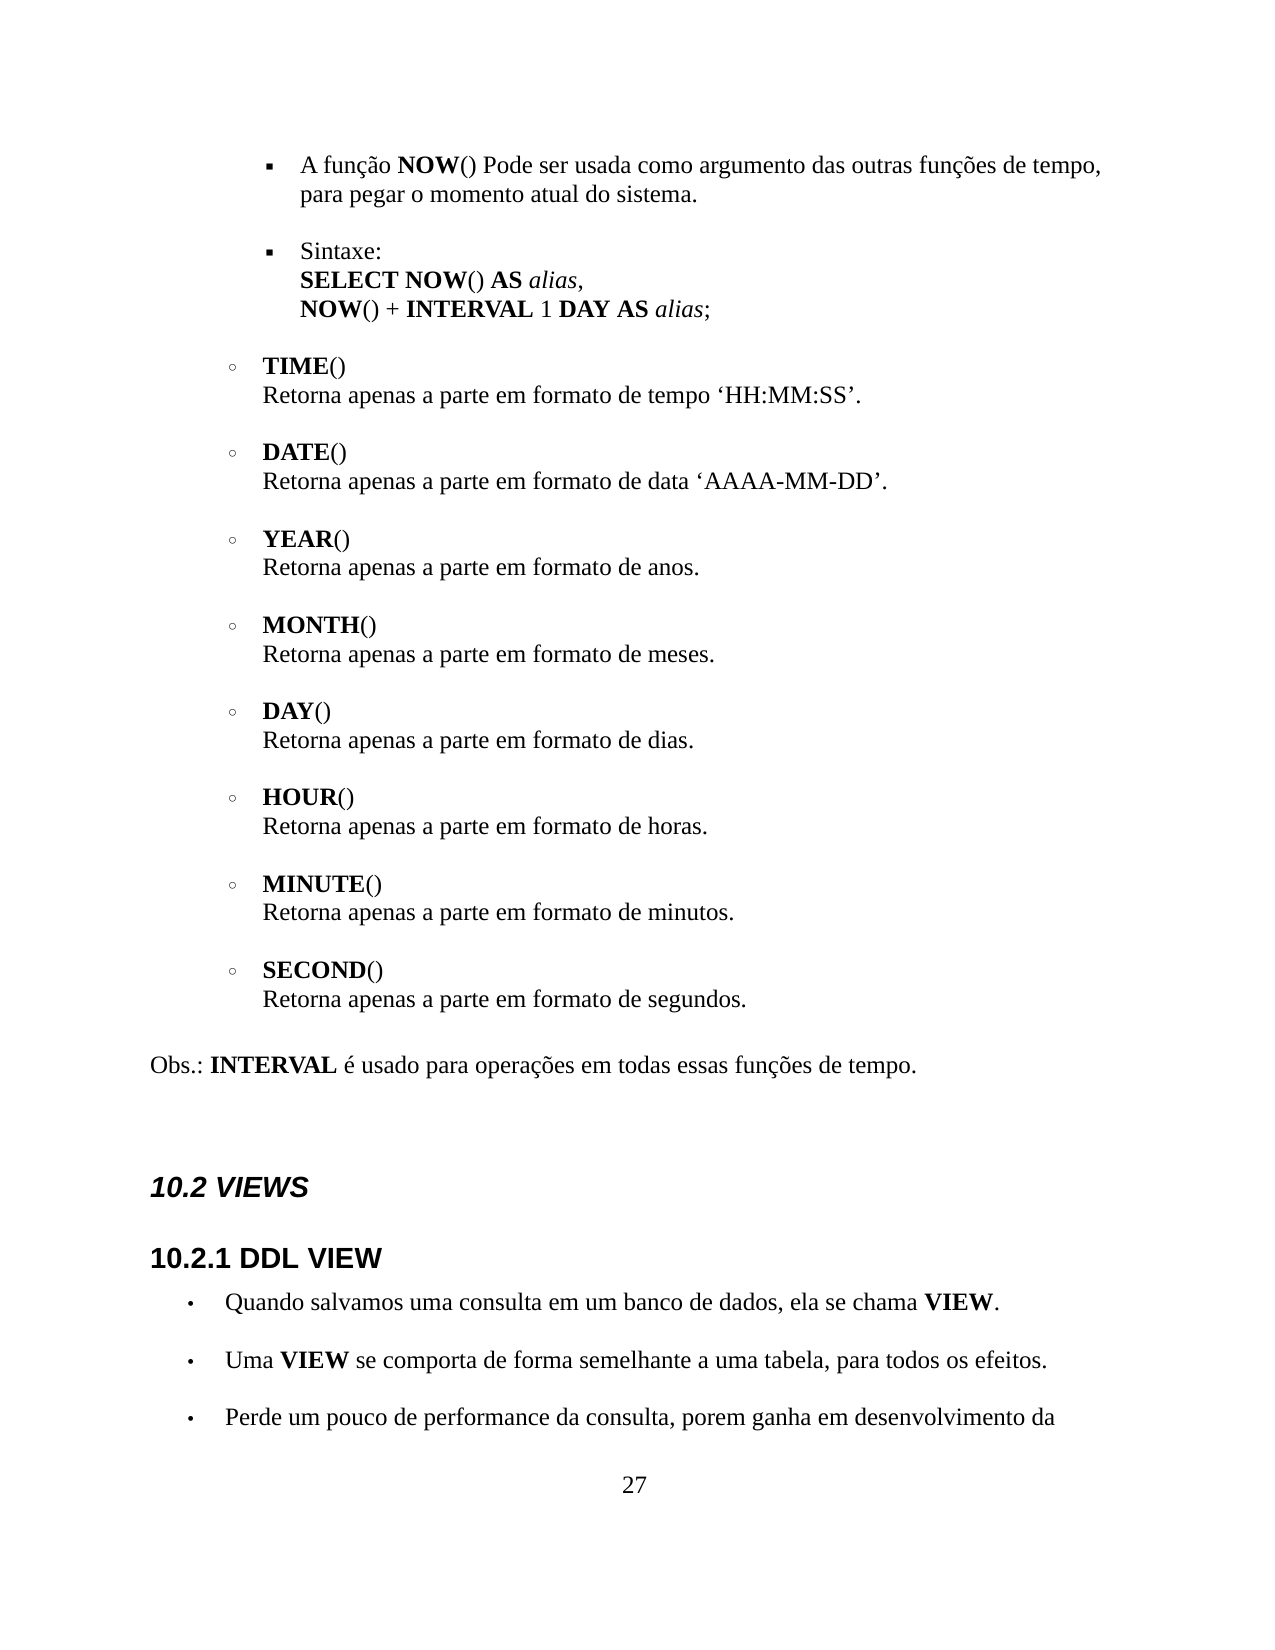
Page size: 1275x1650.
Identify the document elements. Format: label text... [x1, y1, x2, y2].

list Perde um pouco de performance da consulta, porem ganha em desenvolvimento da [187, 1402, 1125, 1431]
list DAY() Retorna apenas a parte em formato de dias. [225, 696, 1125, 782]
text Obs.: INTERVAL é usado para operações em todas essas funções de tempo. [150, 1050, 1125, 1108]
list Uma VIEW se comporta de forma semelhante a uma tabela, para todos os efeitos. [187, 1345, 1125, 1402]
list SECOND() Retorna apenas a parte em formato de segundos. [225, 955, 1125, 1041]
list MINUTE() Retorna apenas a parte em formato de minutos. [225, 869, 1125, 955]
list MONTH() Retorna apenas a parte em formato de meses. [225, 610, 1125, 696]
list Quando salvamos uma consulta em um banco de dados, ela se chama VIEW. [187, 1287, 1125, 1345]
list Sintaxe: SELECT NOW() AS alias, NOW() + INTERVAL 1 DAY AS alias; [262, 236, 1125, 351]
list HOUR() Retorna apenas a parte em formato de horas. [225, 782, 1125, 869]
list TIME() Retorna apenas a parte em formato de tempo ‘HH:MM:SS’. [225, 351, 1125, 437]
subtitle 10.2 VIEWS [150, 1170, 1125, 1204]
list A função NOW() Pode ser usada como argumento das outras funções de tempo, para pegar o momento atual do sistema. [262, 150, 1125, 236]
subtitle 10.2.1 DDL VIEW [150, 1241, 1125, 1275]
list YEAR() Retorna apenas a parte em formato de anos. [225, 524, 1125, 610]
list DATE() Retorna apenas a parte em formato de data ‘AAAA-MM-DD’. [225, 437, 1125, 524]
